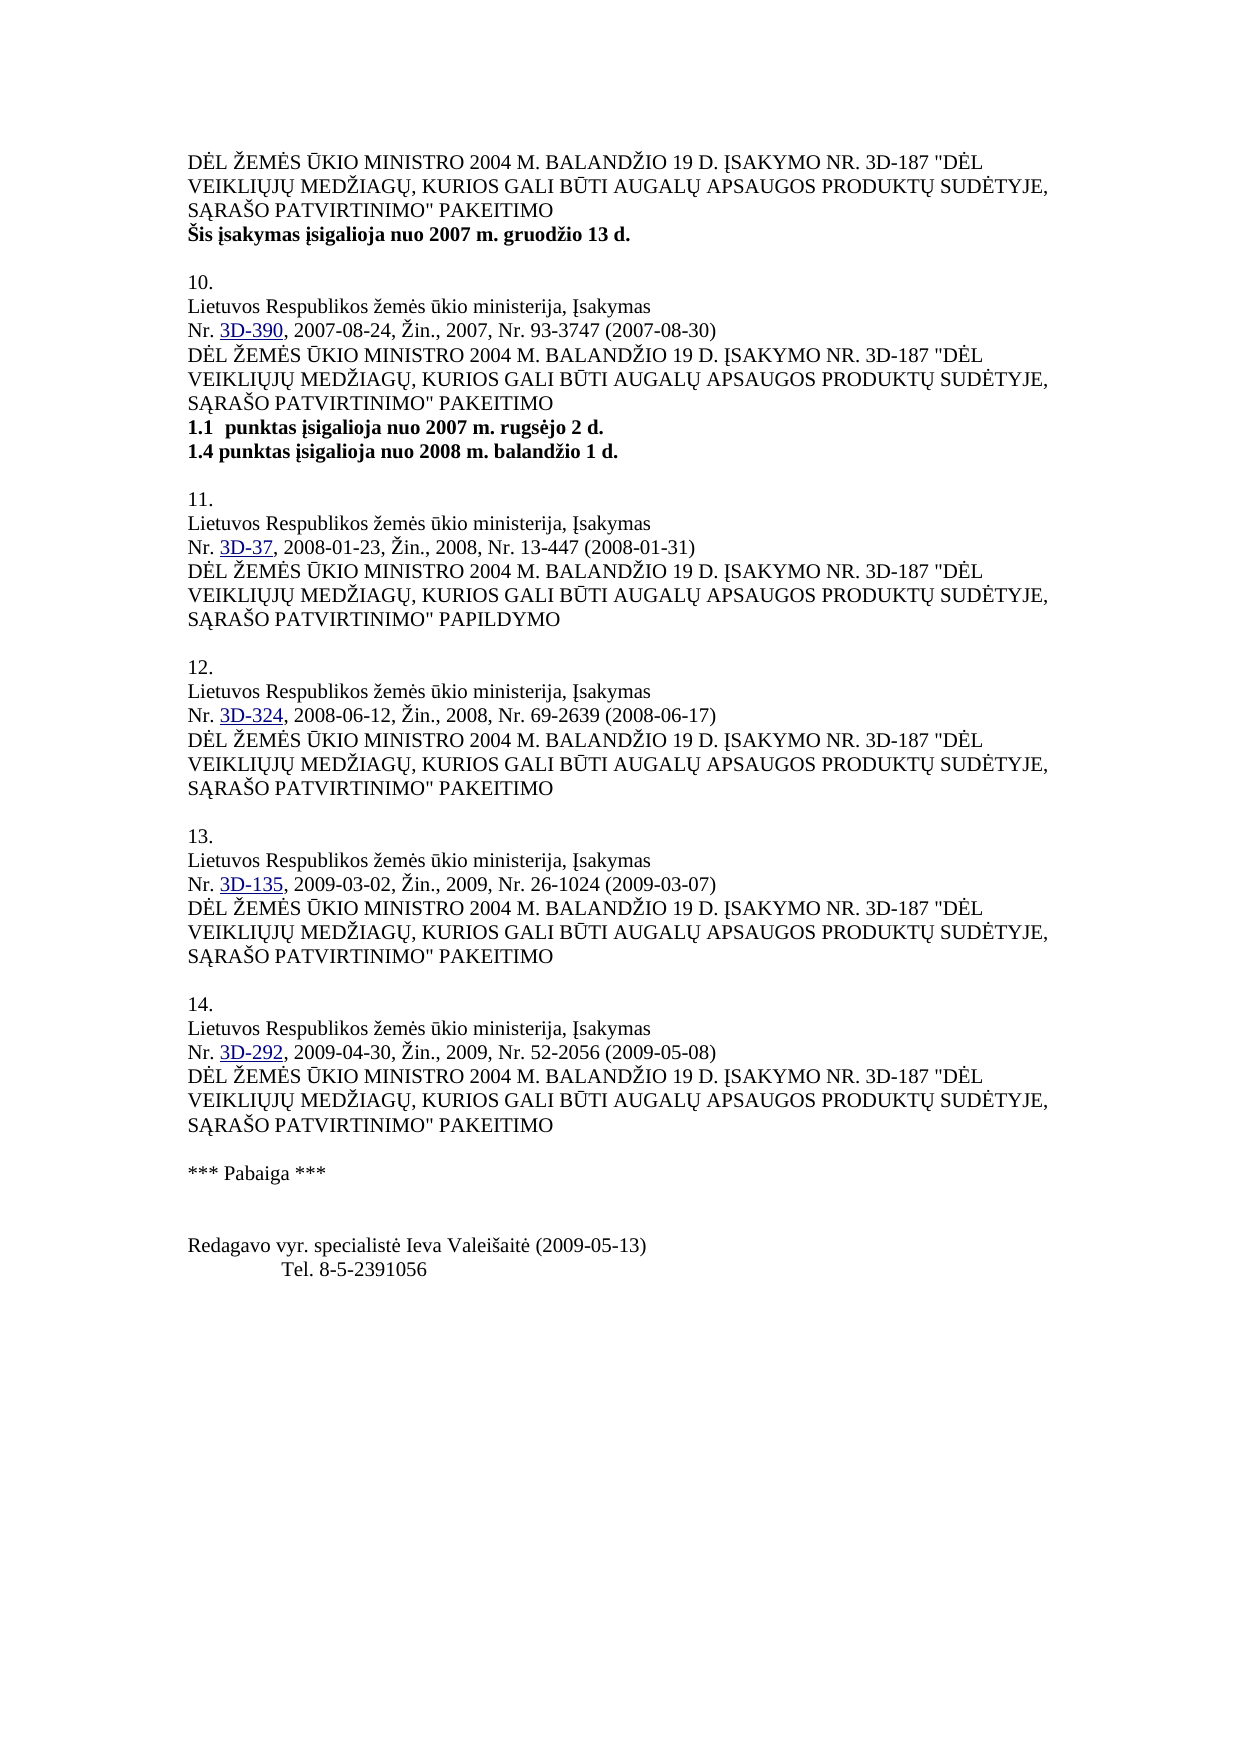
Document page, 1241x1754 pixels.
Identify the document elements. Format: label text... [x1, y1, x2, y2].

text Lietuvos Respublikos žemės ūkio ministerija, Įsakymas [187, 848, 1053, 872]
text Šis įsakymas įsigalioja nuo 2007 m. gruodžio 13 d. [187, 222, 1053, 246]
text Nr. 3D-390, 2007-08-24, Žin., 2007, Nr. 93-3747 (2007-08-30) [187, 318, 1053, 342]
text Lietuvos Respublikos žemės ūkio ministerija, Įsakymas [187, 511, 1053, 535]
text DĖL ŽEMĖS ŪKIO MINISTRO 2004 M. BALANDŽIO 19 D. ĮSAKYMO NR. 3D-187 "DĖL VEIKLIŲJŲ MEDŽIAGŲ, KURIOS GALI BŪTI AUGALŲ APSAUGOS PRODUKTŲ SUDĖTYJE, SĄRAŠO PATVIRTINIMO" PAPILDYMO [187, 559, 1053, 631]
text DĖL ŽEMĖS ŪKIO MINISTRO 2004 M. BALANDŽIO 19 D. ĮSAKYMO NR. 3D-187 "DĖL VEIKLIŲJŲ MEDŽIAGŲ, KURIOS GALI BŪTI AUGALŲ APSAUGOS PRODUKTŲ SUDĖTYJE, SĄRAŠO PATVIRTINIMO" PAKEITIMO [187, 727, 1053, 800]
text Lietuvos Respublikos žemės ūkio ministerija, Įsakymas [187, 294, 1053, 318]
text 11. [187, 487, 1053, 511]
text Lietuvos Respublikos žemės ūkio ministerija, Įsakymas [187, 1016, 1053, 1040]
text Lietuvos Respublikos žemės ūkio ministerija, Įsakymas [187, 679, 1053, 703]
text DĖL ŽEMĖS ŪKIO MINISTRO 2004 M. BALANDŽIO 19 D. ĮSAKYMO NR. 3D-187 "DĖL VEIKLIŲJŲ MEDŽIAGŲ, KURIOS GALI BŪTI AUGALŲ APSAUGOS PRODUKTŲ SUDĖTYJE, SĄRAŠO PATVIRTINIMO" PAKEITIMO [187, 150, 1053, 222]
text Nr. 3D-37, 2008-01-23, Žin., 2008, Nr. 13-447 (2008-01-31) [187, 535, 1053, 559]
text Tel. 8-5-2391056 [187, 1257, 1053, 1281]
text Nr. 3D-292, 2009-04-30, Žin., 2009, Nr. 52-2056 (2009-05-08) [187, 1040, 1053, 1064]
text 12. [187, 655, 1053, 679]
text Nr. 3D-135, 2009-03-02, Žin., 2009, Nr. 26-1024 (2009-03-07) [187, 872, 1053, 896]
text Nr. 3D-324, 2008-06-12, Žin., 2008, Nr. 69-2639 (2008-06-17) [187, 703, 1053, 727]
text 14. [187, 992, 1053, 1016]
list punktas įsigalioja nuo 2007 m. rugsėjo 2 d. [187, 415, 1053, 439]
text *** Pabaiga *** [187, 1161, 1053, 1185]
text DĖL ŽEMĖS ŪKIO MINISTRO 2004 M. BALANDŽIO 19 D. ĮSAKYMO NR. 3D-187 "DĖL VEIKLIŲJŲ MEDŽIAGŲ, KURIOS GALI BŪTI AUGALŲ APSAUGOS PRODUKTŲ SUDĖTYJE, SĄRAŠO PATVIRTINIMO" PAKEITIMO [187, 896, 1053, 968]
text Redagavo vyr. specialistė Ieva Valeišaitė (2009-05-13) [187, 1233, 1053, 1257]
text DĖL ŽEMĖS ŪKIO MINISTRO 2004 M. BALANDŽIO 19 D. ĮSAKYMO NR. 3D-187 "DĖL VEIKLIŲJŲ MEDŽIAGŲ, KURIOS GALI BŪTI AUGALŲ APSAUGOS PRODUKTŲ SUDĖTYJE, SĄRAŠO PATVIRTINIMO" PAKEITIMO [187, 1064, 1053, 1137]
text 10. [187, 270, 1053, 294]
text 1.4 punktas įsigalioja nuo 2008 m. balandžio 1 d. [187, 439, 1053, 463]
text DĖL ŽEMĖS ŪKIO MINISTRO 2004 M. BALANDŽIO 19 D. ĮSAKYMO NR. 3D-187 "DĖL VEIKLIŲJŲ MEDŽIAGŲ, KURIOS GALI BŪTI AUGALŲ APSAUGOS PRODUKTŲ SUDĖTYJE, SĄRAŠO PATVIRTINIMO" PAKEITIMO [187, 342, 1053, 415]
text 13. [187, 824, 1053, 848]
